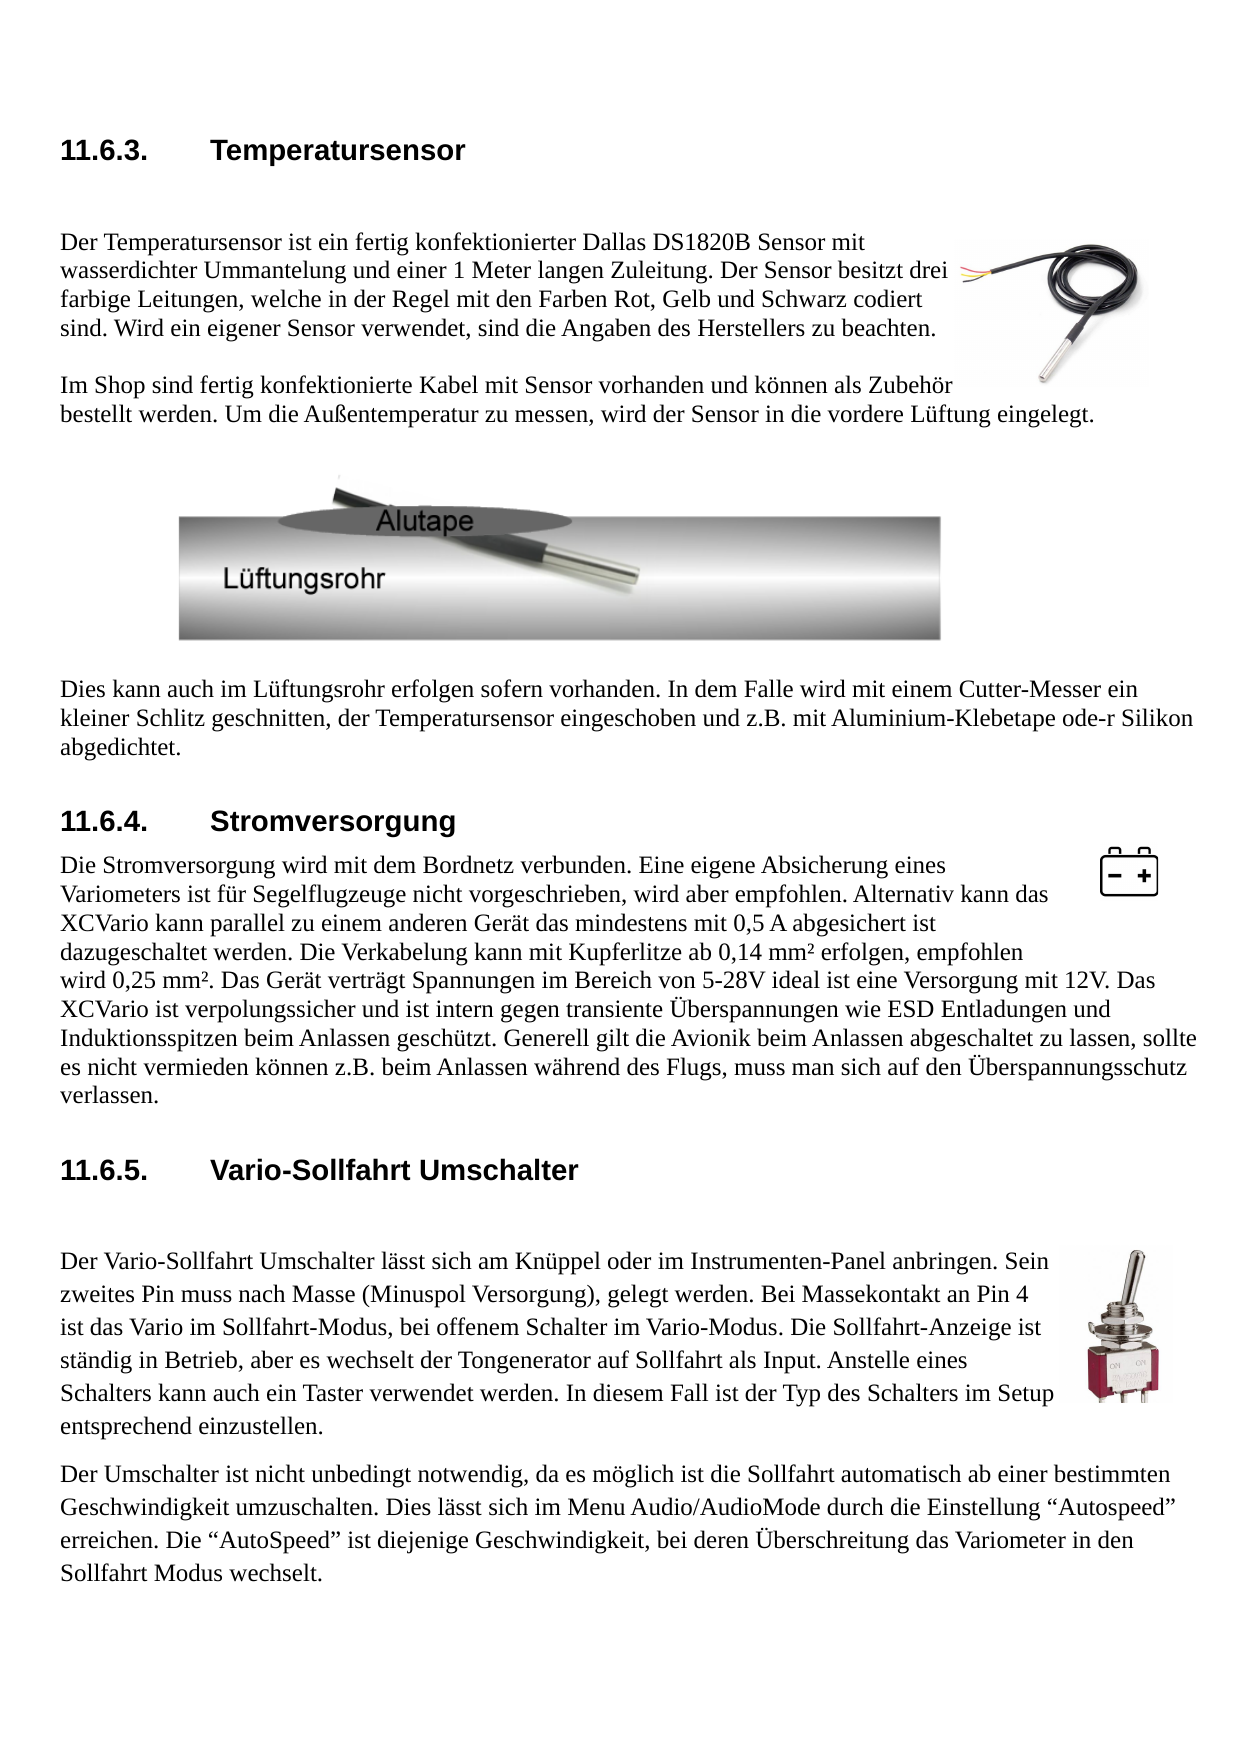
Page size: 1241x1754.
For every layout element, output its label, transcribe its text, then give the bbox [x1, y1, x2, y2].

subtitle Temperatursensor [60, 133, 1207, 166]
text Im Shop sind fertig konfektionierte Kabel mit Sensor vorhanden und können als Zubehör bestellt werden. Um die Außentemperatur zu messen, wird der Sensor in die vordere Lüftung eingelegt. [60, 370, 1207, 428]
text Der Temperatursensor ist ein fertig konfektionierter Dallas DS1820B Sensor mit wasserdichter Ummantelung und einer 1 Meter langen Zuleitung. Der Sensor besitzt drei farbige Leitungen, welche in der Regel mit den Farben Rot, Gelb und Schwarz codiert sind. Wird ein eigener Sensor verwendet, sind die Angaben des Herstellers zu beachten. [60, 227, 1207, 342]
text Dies kann auch im Lüftungsrohr erfolgen sofern vorhanden. In dem Falle wird mit einem Cutter-Messer ein kleiner Schlitz geschnitten, der Temperatursensor eingeschoben und z.B. mit Aluminium-Klebetape ode-r Silikon abgedichtet. [60, 675, 1207, 761]
text Die Stromversorgung wird mit dem Bordnetz verbunden. Eine eigene Absicherung eines Variometers ist für Segelflugzeuge nicht vorgeschrieben, wird aber empfohlen. Alternativ kann das XCVario kann parallel zu einem anderen Gerät das mindestens mit 0,5 A abgesichert ist dazugeschaltet werden. Die Verkabelung kann mit Kupferlitze ab 0,14 mm² erfolgen, empfohlen wird 0,25 mm². Das Gerät verträgt Spannungen im Bereich von 5-28V ideal ist eine Versorgung mit 12V. Das XCVario ist verpolungssicher und ist intern gegen transiente Überspannungen wie ESD Entladungen und Induktionsspitzen beim Anlassen geschützt. Generell gilt die Avionik beim Anlassen abgeschaltet zu lassen, sollte es nicht vermieden können z.B. beim Anlassen während des Flugs, muss man sich auf den Überspannungsschutz verlassen. [60, 850, 1207, 1109]
picture [1100, 842, 1159, 901]
picture [1058, 1245, 1174, 1403]
subtitle Stromversorgung [60, 804, 1207, 838]
text Der Umschalter ist nicht unbedingt notwendig, da es möglich ist die Sollfahrt automatisch ab einer bestimmten Geschwindigkeit umzuschalten. Dies lässt sich im Menu Audio/AudioMode durch die Einstellung “Autospeed” erreichen. Die “AutoSpeed” ist diejenige Geschwindigkeit, bei deren Überschreitung das Variometer in den Sollfahrt Modus wechselt. [60, 1459, 1207, 1587]
picture [954, 239, 1149, 387]
text Der Vario-Sollfahrt Umschalter lässt sich am Knüppel oder im Instrumenten-Panel anbringen. Sein zweites Pin muss nach Masse (Minuspol Versorgung), gelegt werden. Bei Massekontakt an Pin 4 ist das Vario im Sollfahrt-Modus, bei offenem Schalter im Vario-Modus. Die Sollfahrt-Anzeige ist ständig in Betrieb, aber es wechselt der Tongenerator auf Sollfahrt als Input. Anstelle eines Schalters kann auch ein Taster verwendet werden. In diesem Fall ist der Typ des Schalters im Setup entsprechend einzustellen. [60, 1246, 1207, 1440]
subtitle Vario-Sollfahrt Umschalter [60, 1152, 1207, 1186]
picture [159, 464, 961, 675]
